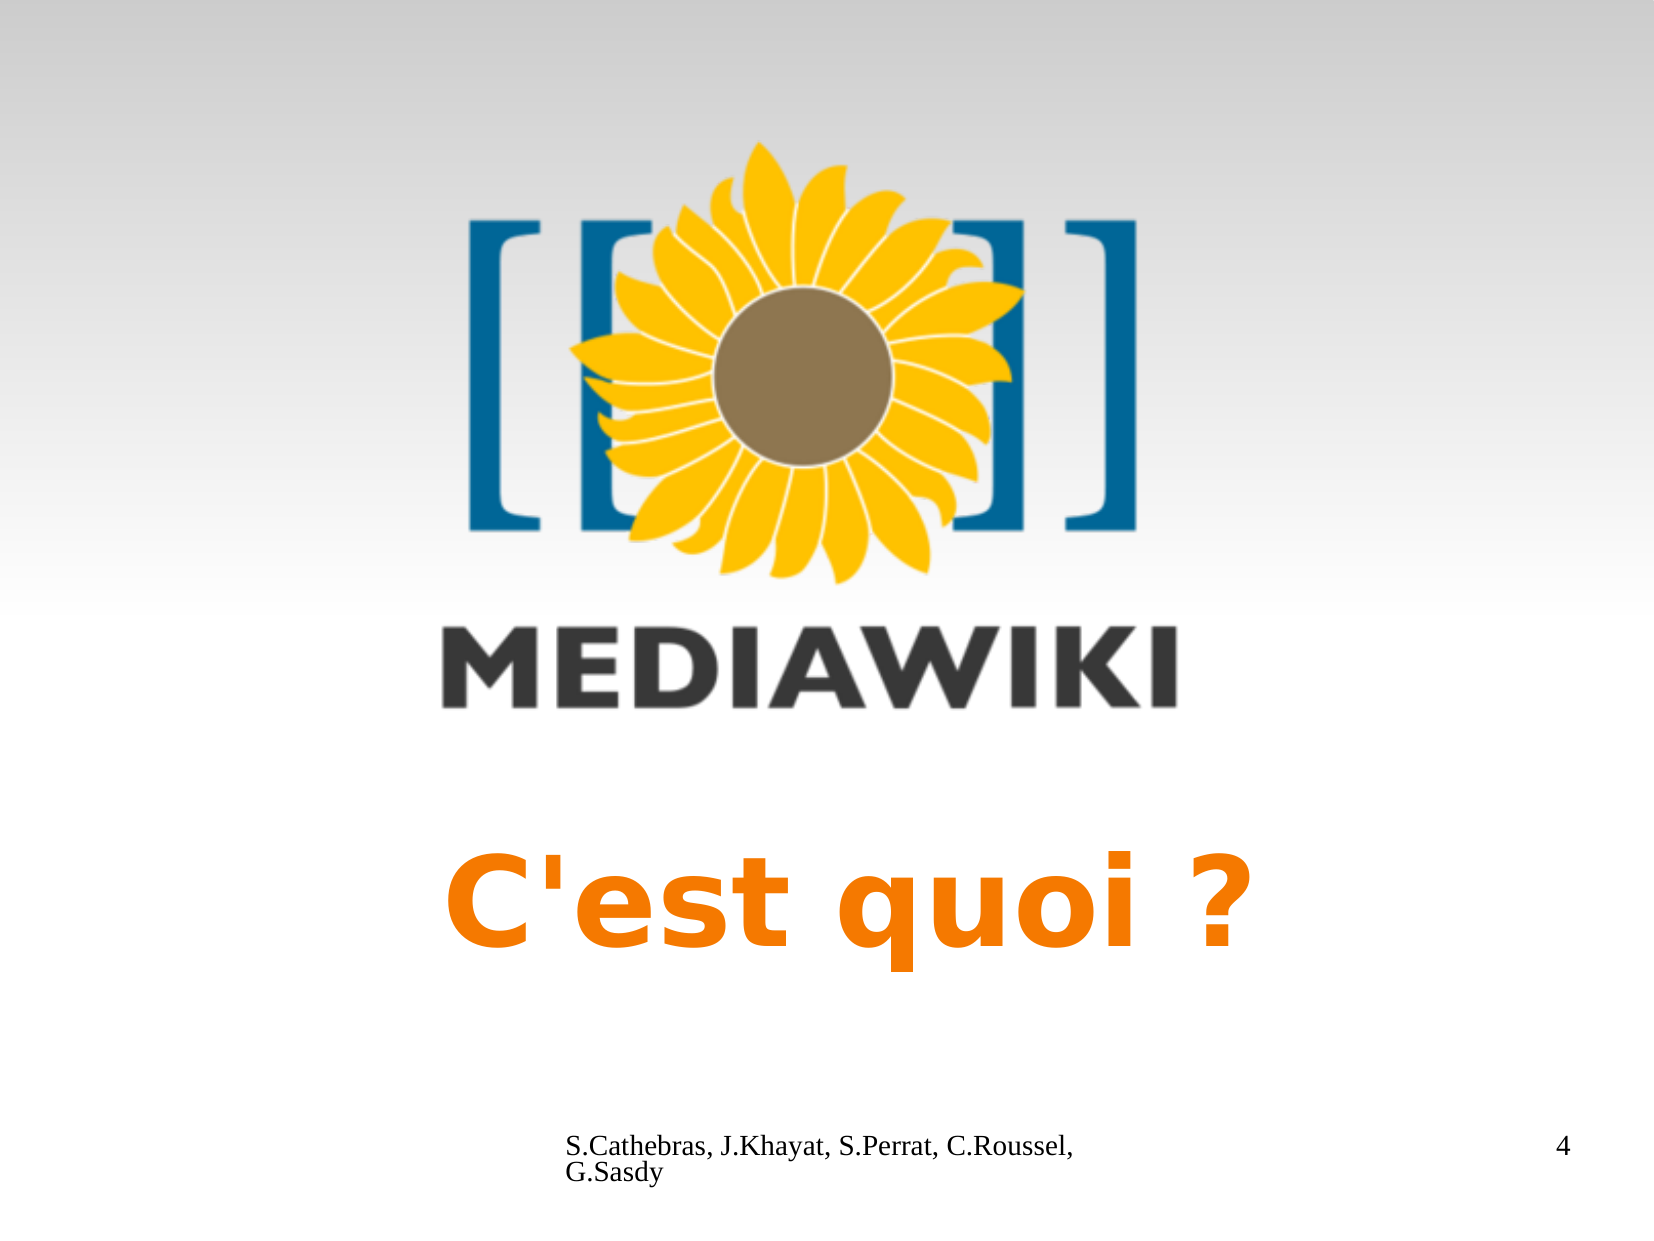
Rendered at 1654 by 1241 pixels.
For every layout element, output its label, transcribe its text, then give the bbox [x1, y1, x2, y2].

title C'est quoi ? [94, 637, 1607, 1170]
picture [389, 102, 1209, 922]
